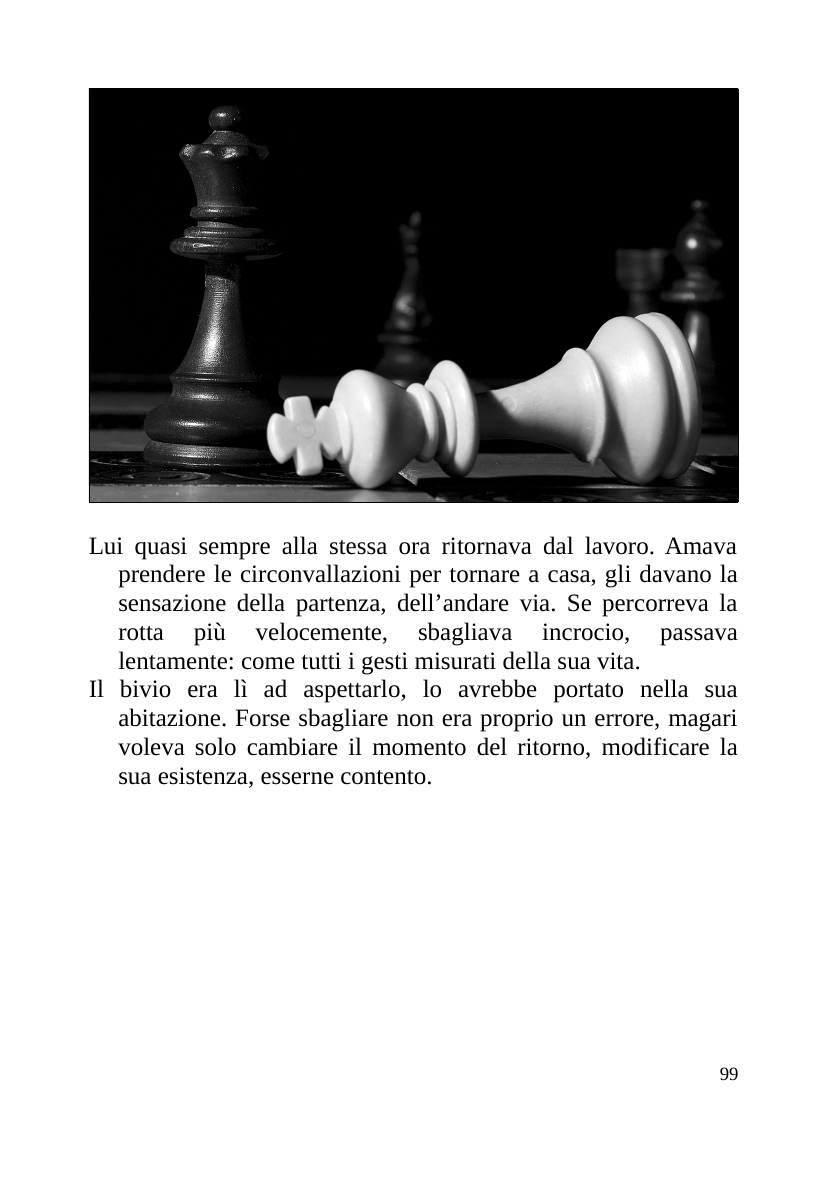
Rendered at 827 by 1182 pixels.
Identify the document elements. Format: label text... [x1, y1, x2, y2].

picture [90, 90, 738, 502]
text Lui quasi sempre alla stessa ora ritornava dal lavoro. Amava prendere le circonvallazioni per tornare a casa, gli davano la sensazione della partenza, dell’andare via. Se percorreva la rotta più velocemente, sbagliava incrocio, passava lentamente: come tutti i gesti misurati della sua vita. [88, 531, 738, 674]
text Il bivio era lì ad aspettarlo, lo avrebbe portato nella sua abitazione. Forse sbagliare non era proprio un errore, magari voleva solo cambiare il momento del ritorno, modificare la sua esistenza, esserne contento. [88, 674, 738, 789]
